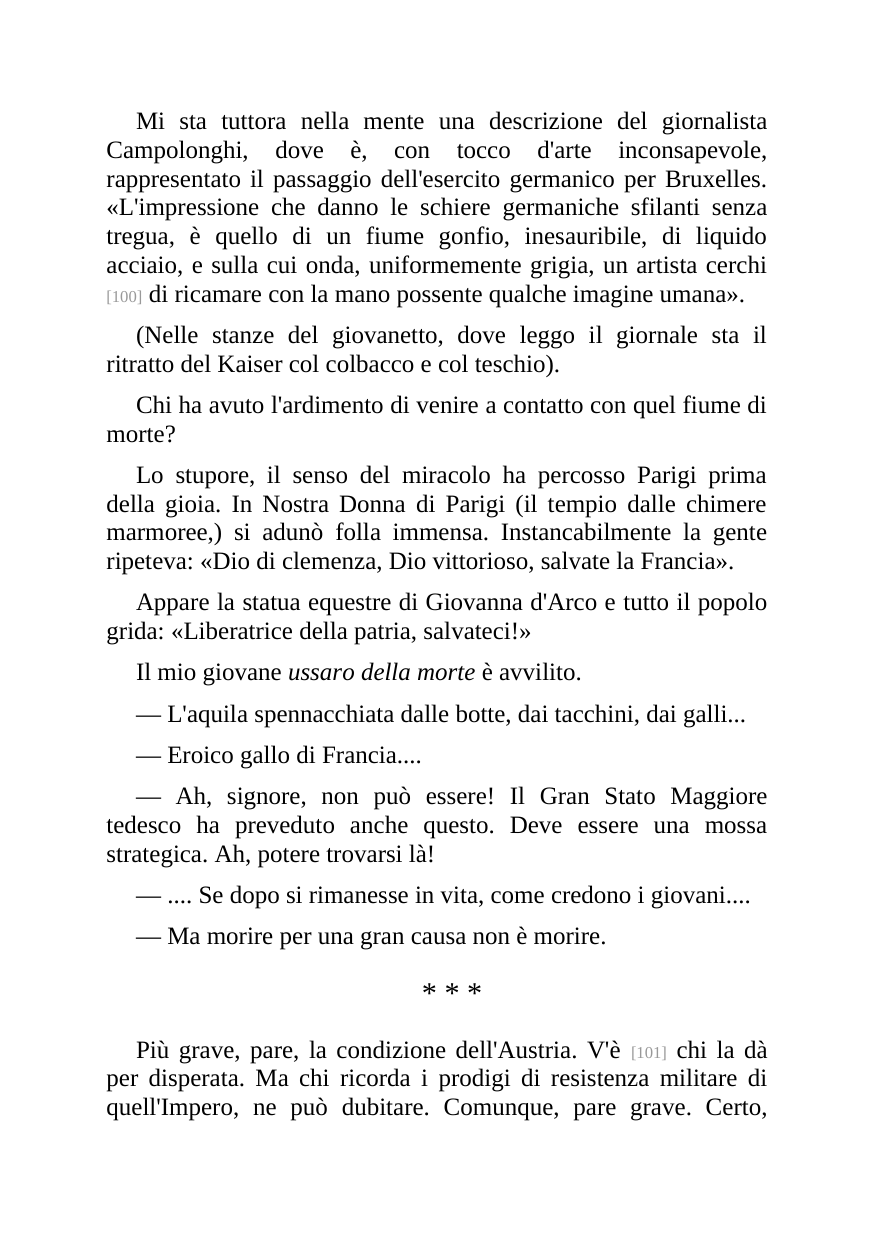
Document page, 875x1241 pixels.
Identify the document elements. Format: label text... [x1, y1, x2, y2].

text — .... Se dopo si rimanesse in vita, come credono i giovani.... [106, 880, 768, 909]
text Lo stupore, il senso del miracolo ha percosso Parigi prima della gioia. In Nostra Donna di Parigi (il tempio dalle chimere marmoree,) si adunò folla immensa. Instancabilmente la gente ripeteva: «Dio di clemenza, Dio vittorioso, salvate la Francia». [106, 460, 768, 575]
text Mi sta tuttora nella mente una descrizione del giornalista Campolonghi, dove è, con tocco d'arte inconsapevole, rappresentato il passaggio dell'esercito germanico per Bruxelles. «L'impressione che danno le schiere germaniche sfilanti senza tregua, è quello di un fiume gonfio, inesauribile, di liquido acciaio, e sulla cui onda, uniformemente grigia, un artista cerchi [100] di ricamare con la mano possente qualche imagine umana». [106, 106, 768, 307]
text — Ma morire per una gran causa non è morire. [106, 921, 768, 950]
text Chi ha avuto l'ardimento di venire a contatto con quel fiume di morte? [106, 390, 768, 447]
text — Ah, signore, non può essere! Il Gran Stato Maggiore tedesco ha preveduto anche questo. Deve essere una mossa strategica. Ah, potere trovarsi là! [106, 781, 768, 867]
text — Eroico gallo di Francia.... [106, 740, 768, 769]
text (Nelle stanze del giovanetto, dove leggo il giornale sta il ritratto del Kaiser col colbacco e col teschio). [106, 320, 768, 377]
text Il mio giovane ussaro della morte è avvilito. [106, 657, 768, 686]
text Appare la statua equestre di Giovanna d'Arco e tutto il popolo grida: «Liberatrice della patria, salvateci!» [106, 587, 768, 645]
text — L'aquila spennacchiata dalle botte, dai tacchini, dai galli... [106, 699, 768, 727]
text * * * [106, 975, 768, 1010]
text Più grave, pare, la condizione dell'Austria. V'è [101] chi la dà per disperata. Ma chi ricorda i prodigi di resistenza militare di quell'Impero, ne può dubitare. Comunque, pare grave. Certo, [106, 1035, 768, 1121]
